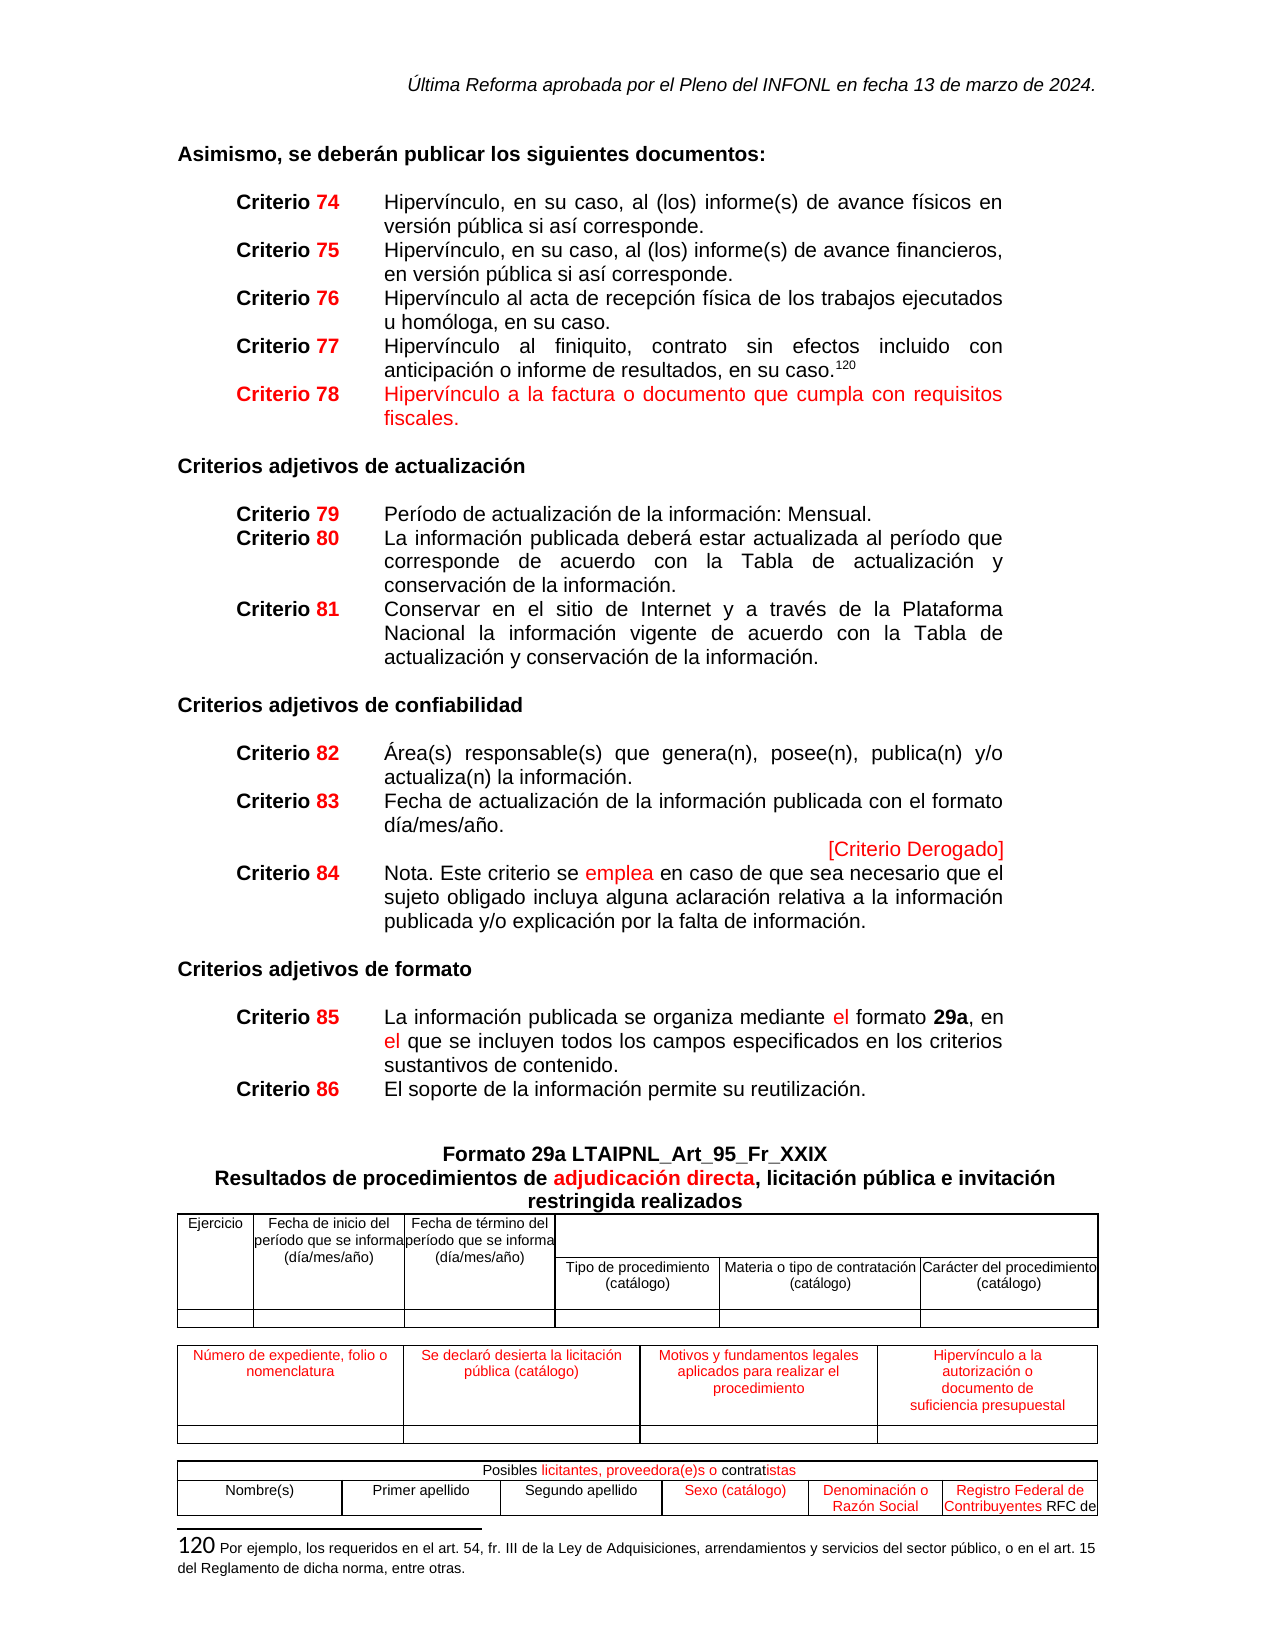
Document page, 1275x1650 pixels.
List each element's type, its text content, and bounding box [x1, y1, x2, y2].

text Criterio 76 Hipervínculo al acta de recepción física de los trabajos ejecutados u homóloga, en su caso. [236, 286, 1004, 334]
table_cell [641, 1426, 877, 1442]
table_cell Segundo apellido [501, 1481, 661, 1515]
text Criterio 74 Hipervínculo, en su caso, al (los) informe(s) de avance físicos en versión pública si así corresponde. [236, 190, 1004, 238]
table_header Ejercicio [178, 1215, 253, 1308]
table_cell Tipo de procedimiento (catálogo) [556, 1258, 719, 1308]
text Resultados de procedimientos de adjudicación directa, licitación pública e invitación restringida realizados [177, 1165, 1093, 1213]
table_header Motivos y fundamentos legales aplicados para realizar el procedimiento [641, 1346, 877, 1424]
text Criterio 86 El soporte de la información permite su reutilización. [236, 1076, 1004, 1100]
text Criterio 79 Período de actualización de la información: Mensual. [236, 501, 1004, 525]
table_header [556, 1215, 1097, 1257]
table_cell [404, 1426, 639, 1442]
table_cell [720, 1310, 920, 1327]
table_cell [878, 1426, 1097, 1442]
text Criterio 85 La información publicada se organiza mediante el formato 29a, en el que se incluyen todos los campos especificados en los criterios sustantivos de contenido. [236, 1004, 1004, 1076]
table_cell Materia o tipo de contratación (catálogo) [720, 1258, 920, 1308]
text Criterio 84 Nota. Este criterio se emplea en caso de que sea necesario que el sujeto obligado incluya alguna aclaración relativa a la información publicada y/o explicación por la falta de información. [236, 861, 1004, 933]
table_cell Registro Federal de Contribuyentes RFC de [943, 1481, 1097, 1515]
text [Criterio Derogado] [236, 837, 1004, 861]
text Criterio 80 La información publicada deberá estar actualizada al período que corresponde de acuerdo con la Tabla de actualización y conservación de la información. [236, 525, 1004, 597]
text Criterio 75 Hipervínculo, en su caso, al (los) informe(s) de avance financieros, en versión pública si así corresponde. [236, 238, 1004, 286]
text Criterio 77 Hipervínculo al finiquito, contrato sin efectos incluido con anticipación o informe de resultados, en su caso. [236, 334, 1004, 382]
table_cell [921, 1310, 1097, 1327]
table_header Se declaró desierta la licitación pública (catálogo) [404, 1346, 639, 1424]
text Asimismo, se deberán publicar los siguientes documentos: [177, 142, 1004, 166]
table_cell [178, 1426, 403, 1442]
table_header Fecha de inicio del período que se informa (día/mes/año) [254, 1215, 404, 1308]
table_header Número de expediente, folio o nomenclatura [178, 1346, 403, 1424]
text Criterios adjetivos de formato [177, 957, 1009, 981]
table_cell Denominación o Razón Social [809, 1481, 942, 1515]
text Criterios adjetivos de confiabilidad [177, 693, 1009, 717]
text Por ejemplo, los requeridos en el art. 54, fr. III de la Ley de Adquisiciones, arrendamientos y servicios del sector público, o en el art. 15 del Reglamento de dicha norma, entre otras. [177, 1529, 1098, 1576]
text Criterios adjetivos de actualización [177, 453, 1009, 477]
table_cell [254, 1310, 404, 1327]
text Criterio 81 Conservar en el sitio de Internet y a través de la Plataforma Nacional la información vigente de acuerdo con la Tabla de actualización y conservación de la información. [236, 597, 1004, 669]
text Formato 29a LTAIPNL_Art_95_Fr_XXIX [177, 1141, 1093, 1165]
table_header Hipervínculo a la autorización o documento de suficiencia presupuestal [878, 1346, 1097, 1424]
table_cell [405, 1310, 554, 1327]
table_cell [556, 1310, 719, 1327]
table_header Fecha de término del período que se informa (día/mes/año) [405, 1215, 554, 1308]
table_cell Primer apellido [343, 1481, 500, 1515]
text Criterio 83 Fecha de actualización de la información publicada con el formato día/mes/año. [236, 789, 1004, 837]
table_cell [178, 1310, 253, 1327]
table_cell Nombre(s) [178, 1481, 341, 1515]
table_header Posibles licitantes, proveedora(e)s o contratistas [178, 1462, 1097, 1480]
text Criterio 78 Hipervínculo a la factura o documento que cumpla con requisitos fiscales. [236, 382, 1004, 429]
table_cell Carácter del procedimiento (catálogo) [921, 1258, 1097, 1308]
table_cell Sexo (catálogo) [663, 1481, 808, 1515]
text Criterio 82 Área(s) responsable(s) que genera(n), posee(n), publica(n) y/o actualiza(n) la información. [236, 741, 1004, 789]
